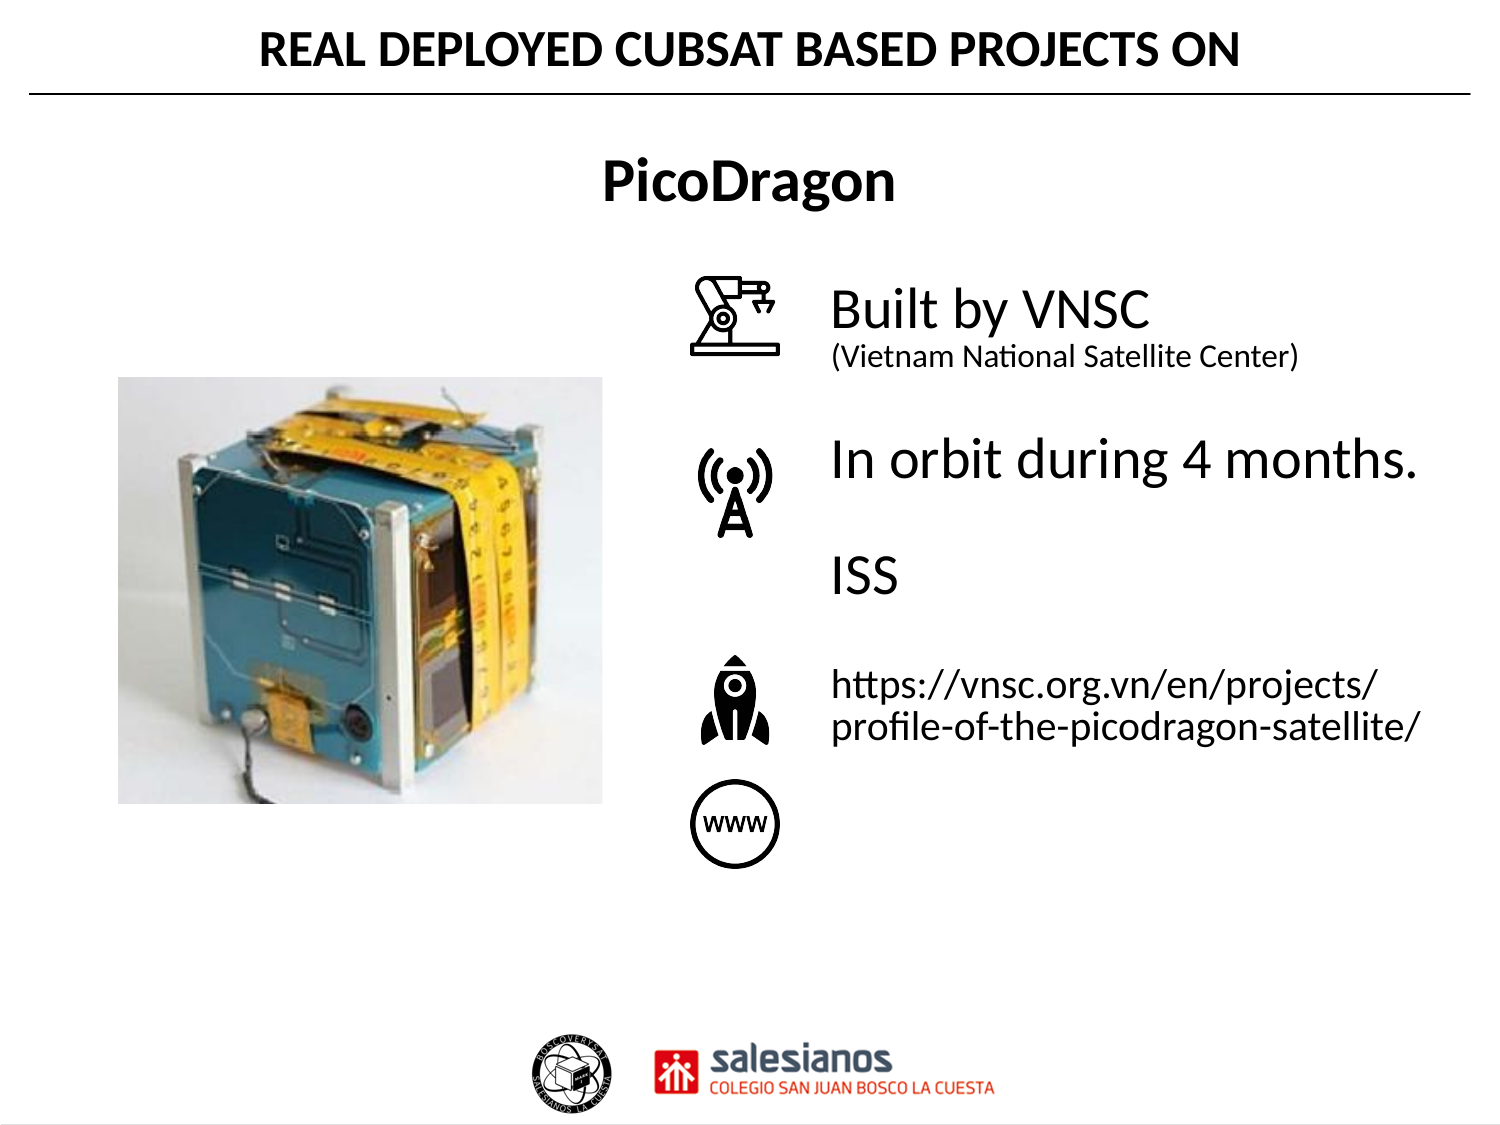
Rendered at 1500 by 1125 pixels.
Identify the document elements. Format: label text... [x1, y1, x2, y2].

picture [0, 0, 1500, 1125]
text_box Built by VNSC (Vietnam National Satellite Center) In orbit during 4 months. ISS https://vnsc.org.vn/en/projects/profile-of-the-picodragon-satellite/ [816, 277, 1489, 1080]
text_box REAL DEPLOYED CUBSAT BASED PROJECTS ON [23, 7, 1477, 85]
text_box PicoDragon [35, 147, 1465, 236]
